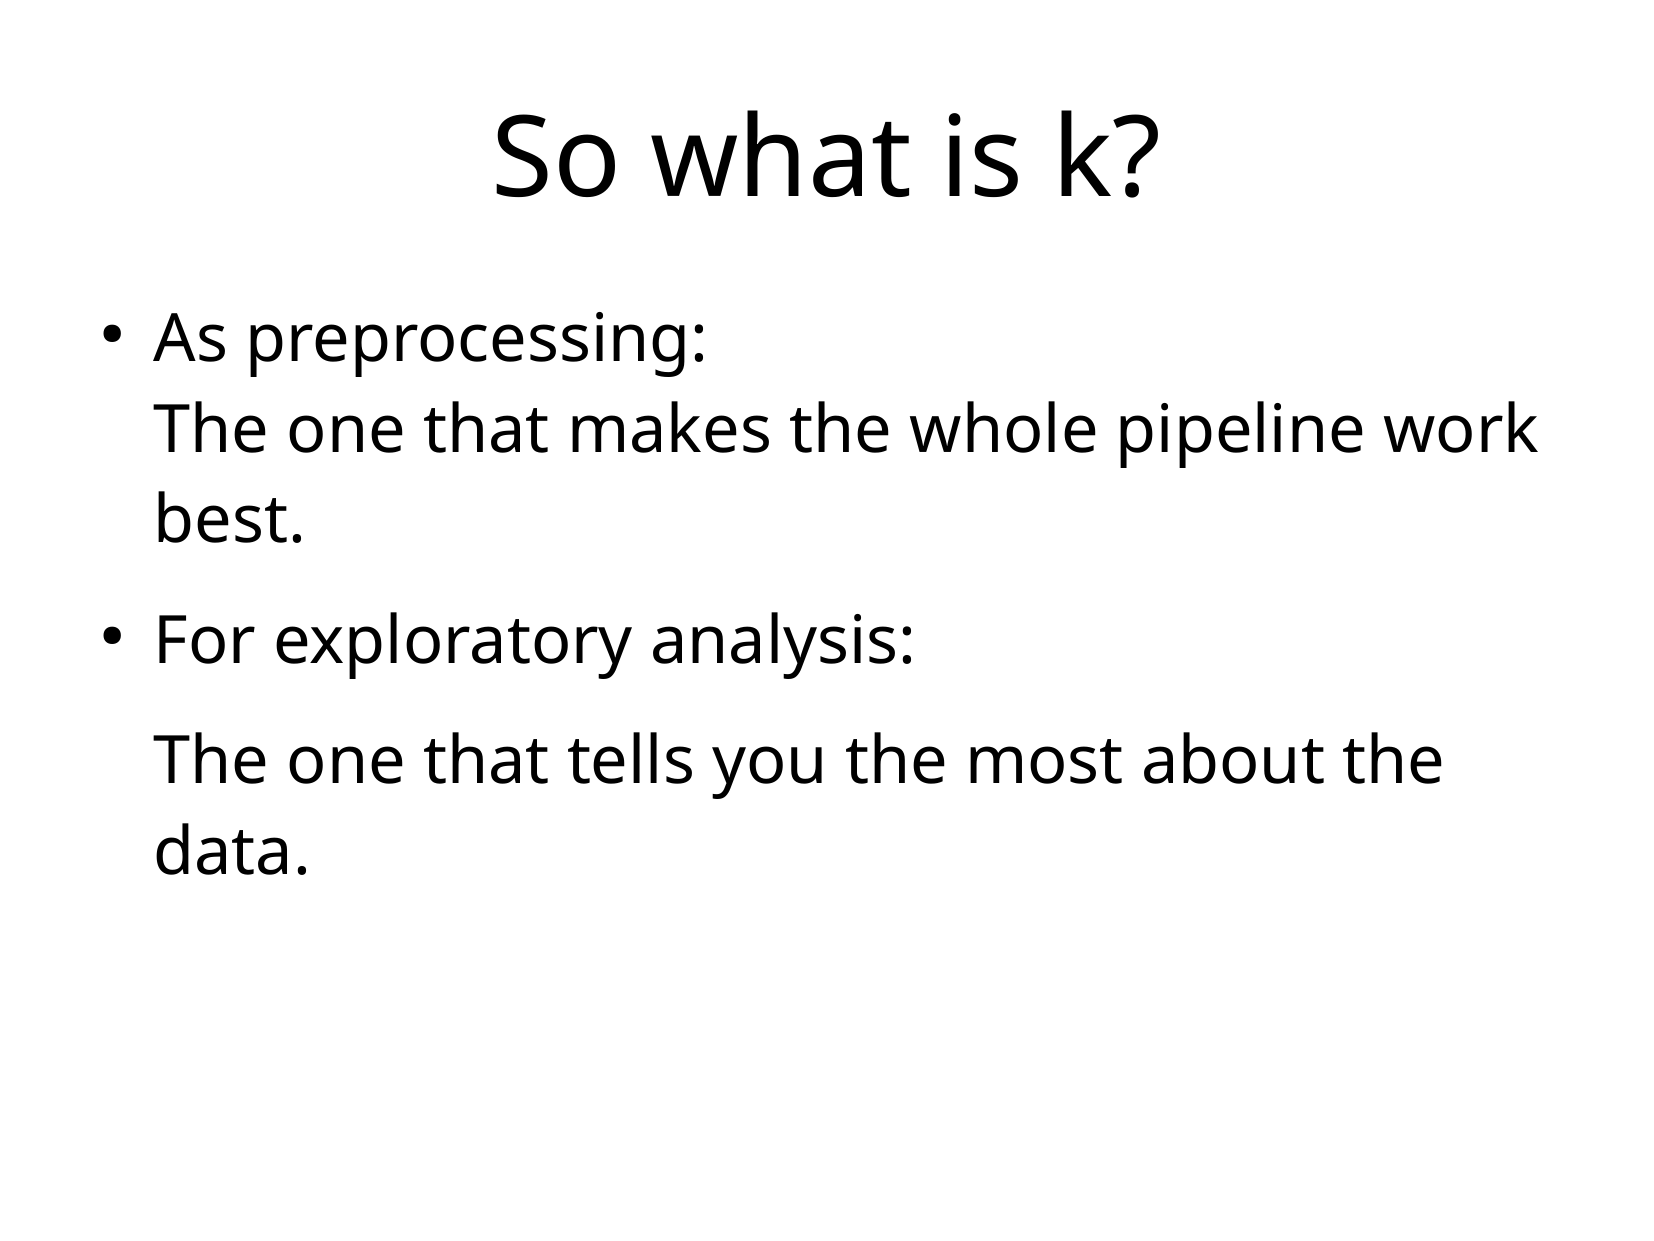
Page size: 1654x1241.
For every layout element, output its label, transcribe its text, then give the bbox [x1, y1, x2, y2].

title So what is k? [82, 49, 1571, 257]
list As preprocessing: The one that makes the whole pipeline work best. For exploratory analysis: The one that tells you the most about the data. [82, 290, 1571, 1010]
